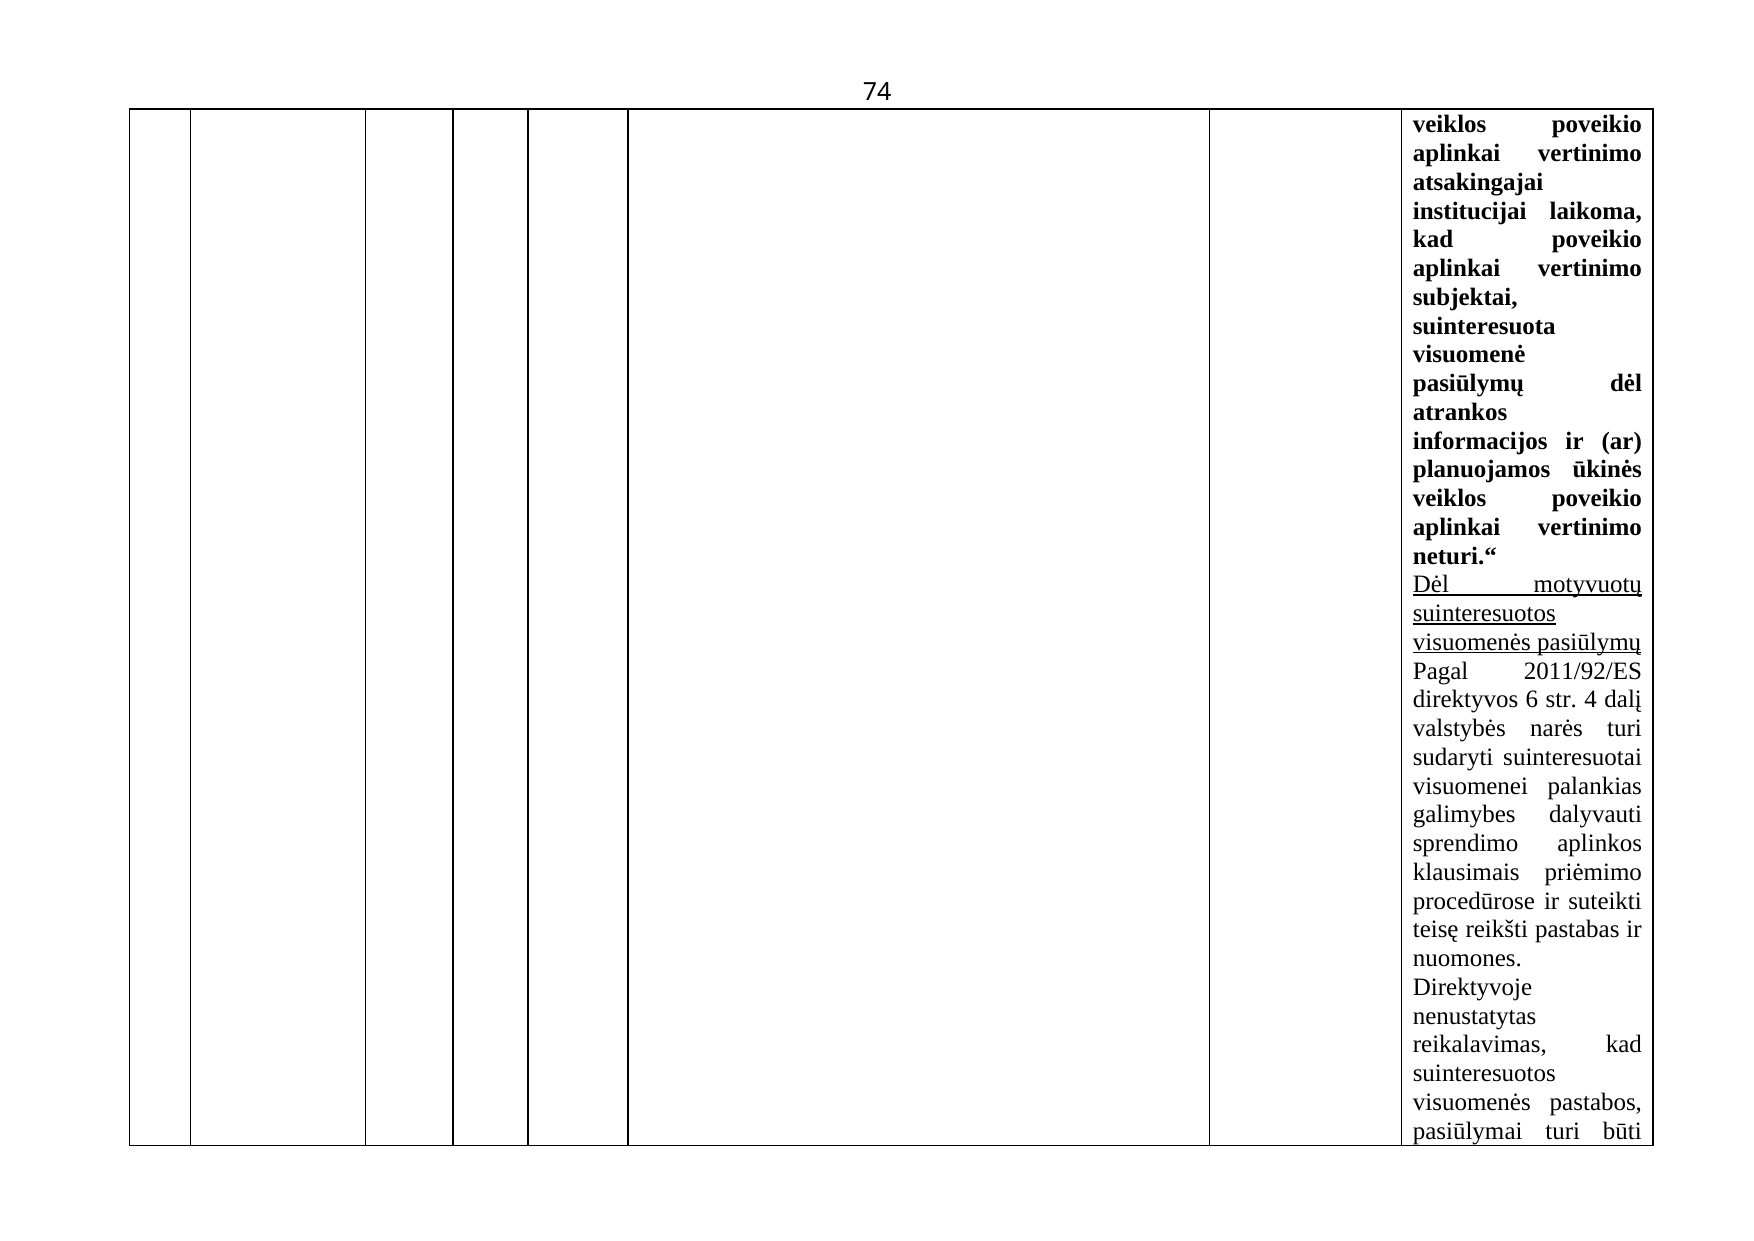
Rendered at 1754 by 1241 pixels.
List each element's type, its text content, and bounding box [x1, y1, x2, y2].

table_cell veiklos poveikio aplinkai vertinimo atsakingajai institucijai laikoma, kad poveikio aplinkai vertinimo subjektai, suinteresuota visuomenė pasiūlymų dėl atrankos informacijos ir (ar) planuojamos ūkinės veiklos poveikio aplinkai vertinimo neturi.“ Dėl motyvuotų suinteresuotos visuomenės pasiūlymų Pagal 2011/92/ES direktyvos 6 str. 4 dalį valstybės narės turi sudaryti suinteresuotai visuomenei palankias galimybes dalyvauti sprendimo aplinkos klausimais priėmimo procedūrose ir suteikti teisę reikšti pastabas ir nuomones. Direktyvoje nenustatytas reikalavimas, kad suinteresuotos visuomenės pastabos, pasiūlymai turi būti [1402, 110, 1652, 1144]
table_cell [1210, 110, 1401, 1144]
table_cell [130, 110, 190, 1144]
table_cell [454, 110, 527, 1144]
table_cell [191, 110, 365, 1144]
table_cell [366, 110, 452, 1144]
table_cell [529, 110, 627, 1144]
table_cell [629, 110, 1209, 1144]
